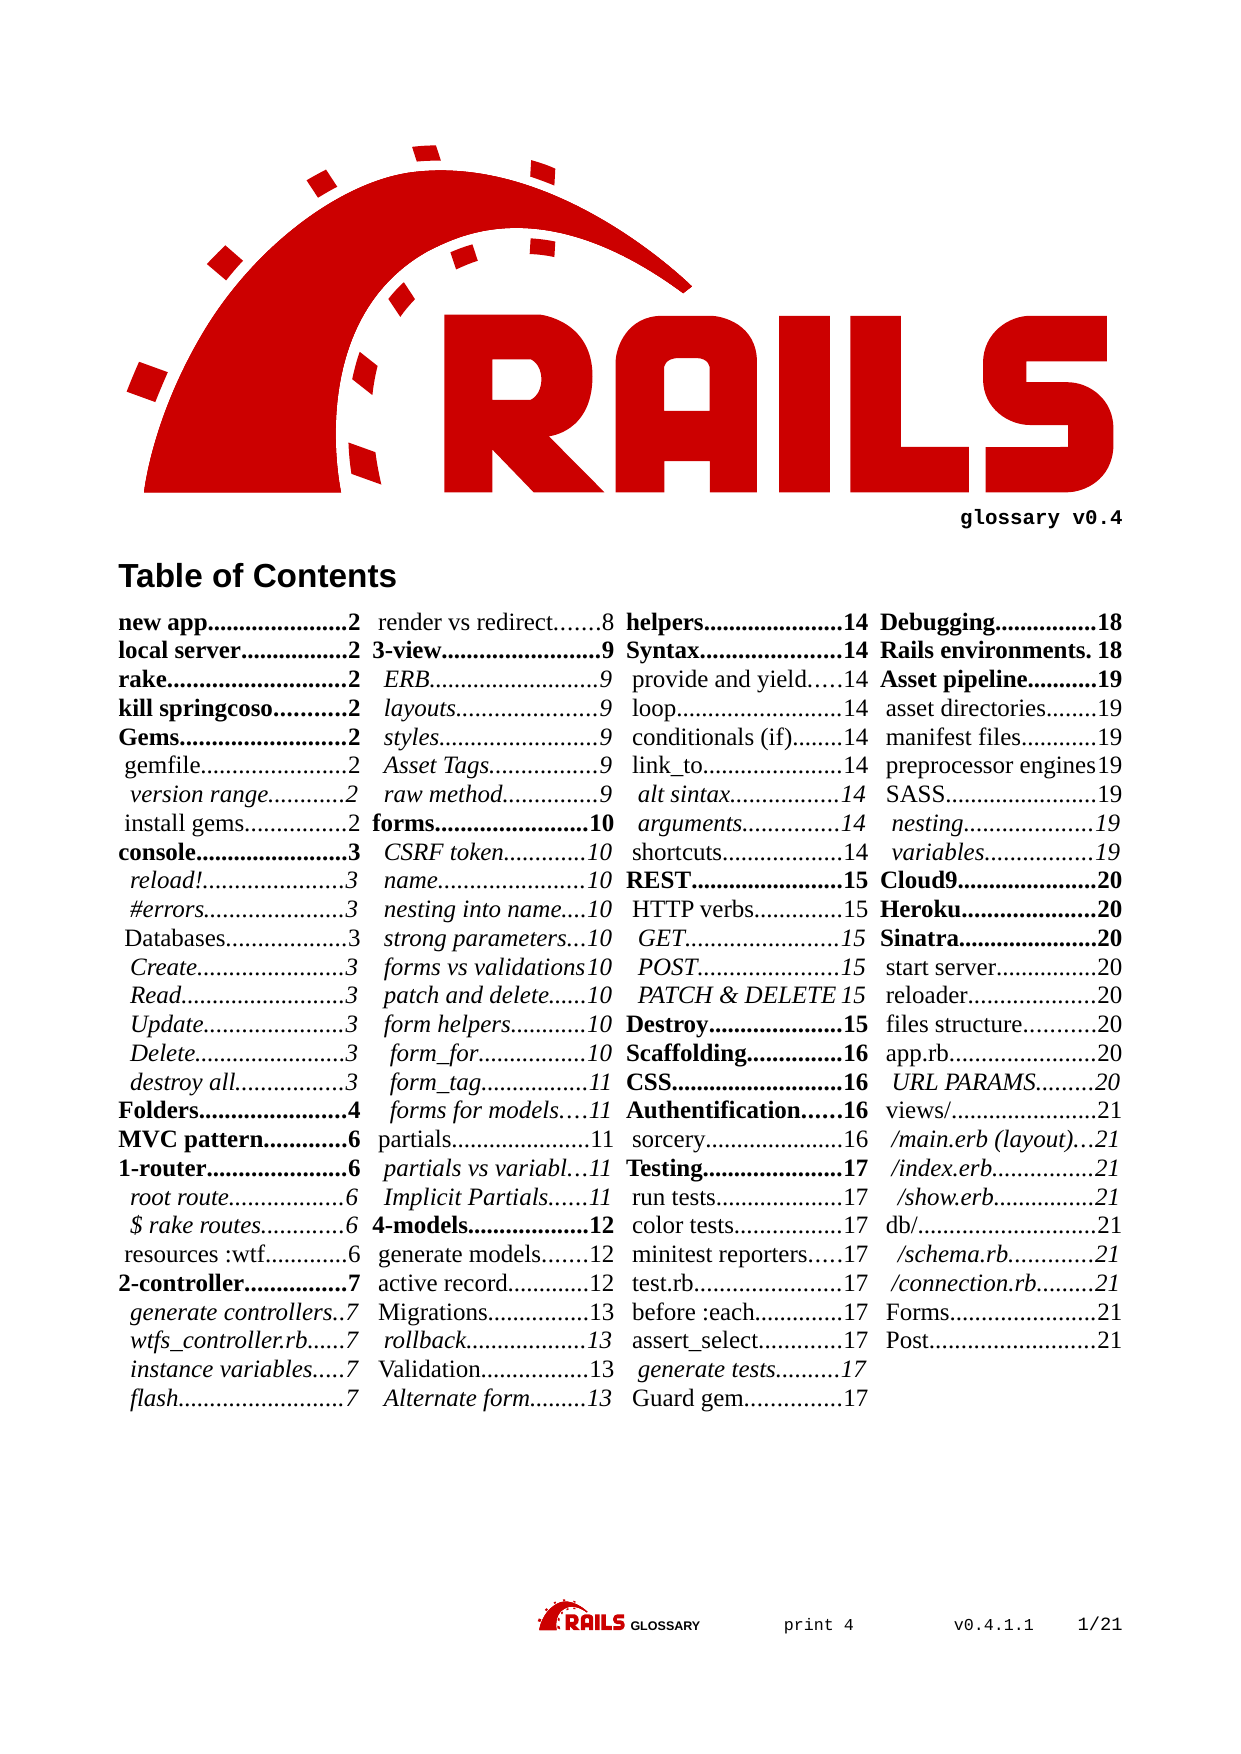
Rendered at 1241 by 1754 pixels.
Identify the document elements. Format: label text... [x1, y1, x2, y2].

text Update 3 [130, 1009, 360, 1038]
text Delete 3 [130, 1038, 360, 1067]
text Folders 4 [118, 1095, 360, 1124]
text minitest reporters 17 [632, 1239, 868, 1268]
text kill springcoso 2 [118, 693, 360, 722]
text flash 7 [130, 1383, 360, 1412]
text POST 15 [638, 952, 868, 980]
text Sinatra 20 [880, 923, 1122, 952]
text raw method 9 [384, 779, 614, 808]
text Create 3 [130, 952, 360, 980]
text local server 2 [118, 635, 360, 664]
text shortcuts 14 [632, 837, 868, 865]
text render vs redirect 8 [378, 607, 614, 635]
text helpers 14 [626, 607, 868, 635]
text new app 2 [118, 607, 360, 635]
text Asset pipeline 19 [880, 664, 1122, 693]
text destroy all 3 [130, 1067, 360, 1095]
text Migrations 13 [378, 1297, 614, 1325]
text variables 19 [891, 837, 1122, 865]
text forms for models 11 [389, 1095, 614, 1124]
text asset directories 19 [886, 693, 1122, 722]
text form_tag 11 [389, 1067, 614, 1095]
text /index.erb 21 [891, 1153, 1122, 1182]
text generate controllers 7 [130, 1297, 360, 1325]
text resources :wtf 6 [124, 1239, 360, 1268]
text Debugging 18 [880, 607, 1122, 635]
text manifest files 19 [886, 722, 1122, 750]
text Authentification 16 [626, 1095, 868, 1124]
text generate models 12 [378, 1239, 614, 1268]
text form_for 10 [389, 1038, 614, 1067]
text Forms 21 [886, 1297, 1122, 1325]
text URL PARAMS 20 [891, 1067, 1122, 1095]
text 3-view 9 [372, 635, 614, 664]
text rollback 13 [384, 1325, 614, 1354]
text forms 10 [372, 808, 614, 837]
text Read 3 [130, 980, 360, 1009]
text version range 2 [130, 779, 360, 808]
text reload! 3 [130, 865, 360, 894]
text name 10 [384, 865, 614, 894]
text Validation 13 [378, 1354, 614, 1383]
text files structure 20 [886, 1009, 1122, 1038]
text GET 15 [638, 923, 868, 952]
text nesting 19 [891, 808, 1122, 837]
text #errors 3 [130, 894, 360, 923]
text root route 6 [130, 1182, 360, 1210]
text test.rb 17 [632, 1268, 868, 1297]
text glossary v0.4 [118, 507, 1122, 531]
text PATCH & DELETE 15 [638, 980, 868, 1009]
text assert_select 17 [632, 1325, 868, 1354]
text console 3 [118, 837, 360, 865]
subtitle Table of Contents [118, 556, 1122, 594]
text Post 21 [886, 1325, 1122, 1354]
text active record 12 [378, 1268, 614, 1297]
text HTTP verbs 15 [632, 894, 868, 923]
text /connection.rb 21 [891, 1268, 1122, 1297]
text Asset Tags 9 [384, 750, 614, 779]
text instance variables 7 [130, 1354, 360, 1383]
text alt sintax 14 [638, 779, 868, 808]
text color tests 17 [632, 1210, 868, 1239]
text styles 9 [384, 722, 614, 750]
text patch and delete 10 [384, 980, 614, 1009]
text app.rb 20 [886, 1038, 1122, 1067]
text 2-controller 7 [118, 1268, 360, 1297]
text Guard gem 17 [632, 1383, 868, 1412]
text conditionals (if) 14 [632, 722, 868, 750]
text layouts 9 [384, 693, 614, 722]
text start server 20 [886, 952, 1122, 980]
text preprocessor engines 19 [886, 750, 1122, 779]
text arguments 14 [638, 808, 868, 837]
text gemfile 2 [124, 750, 360, 779]
text form helpers 10 [384, 1009, 614, 1038]
text /show.erb 21 [891, 1182, 1122, 1210]
text SASS 19 [886, 779, 1122, 808]
text generate tests 17 [638, 1354, 868, 1383]
text Implicit Partials 11 [384, 1182, 614, 1210]
text $ rake routes 6 [130, 1210, 360, 1239]
text Cloud9 20 [880, 865, 1122, 894]
text MVC pattern 6 [118, 1124, 360, 1153]
text REST 15 [626, 865, 868, 894]
text Scaffolding 16 [626, 1038, 868, 1067]
text views/ 21 [886, 1095, 1122, 1124]
text 4-models 12 [372, 1210, 614, 1239]
text db/ 21 [886, 1210, 1122, 1239]
text forms vs validations 10 [384, 952, 614, 980]
text strong parameters 10 [384, 923, 614, 952]
text CSRF token 10 [384, 837, 614, 865]
text 1-router 6 [118, 1153, 360, 1182]
text Rails environments 18 [880, 635, 1122, 664]
text sorcery 16 [632, 1124, 868, 1153]
text partials 11 [378, 1124, 614, 1153]
text partials vs variabl 11 [384, 1153, 614, 1182]
text install gems 2 [124, 808, 360, 837]
text Destroy 15 [626, 1009, 868, 1038]
text ERB 9 [384, 664, 614, 693]
text /main.erb (layout) 21 [891, 1124, 1122, 1153]
text link_to 14 [632, 750, 868, 779]
text Heroku 20 [880, 894, 1122, 923]
text Alternate form 13 [384, 1383, 614, 1412]
text /schema.rb 21 [891, 1239, 1122, 1268]
text reloader 20 [886, 980, 1122, 1009]
text run tests 17 [632, 1182, 868, 1210]
text Syntax 14 [626, 635, 868, 664]
text provide and yield 14 [632, 664, 868, 693]
text Gems 2 [118, 722, 360, 750]
text CSS 16 [626, 1067, 868, 1095]
text before :each 17 [632, 1297, 868, 1325]
text Testing 17 [626, 1153, 868, 1182]
text Databases 3 [124, 923, 360, 952]
text nesting into name 10 [384, 894, 614, 923]
text rake 2 [118, 664, 360, 693]
text loop 14 [632, 693, 868, 722]
text wtfs_controller.rb 7 [130, 1325, 360, 1354]
